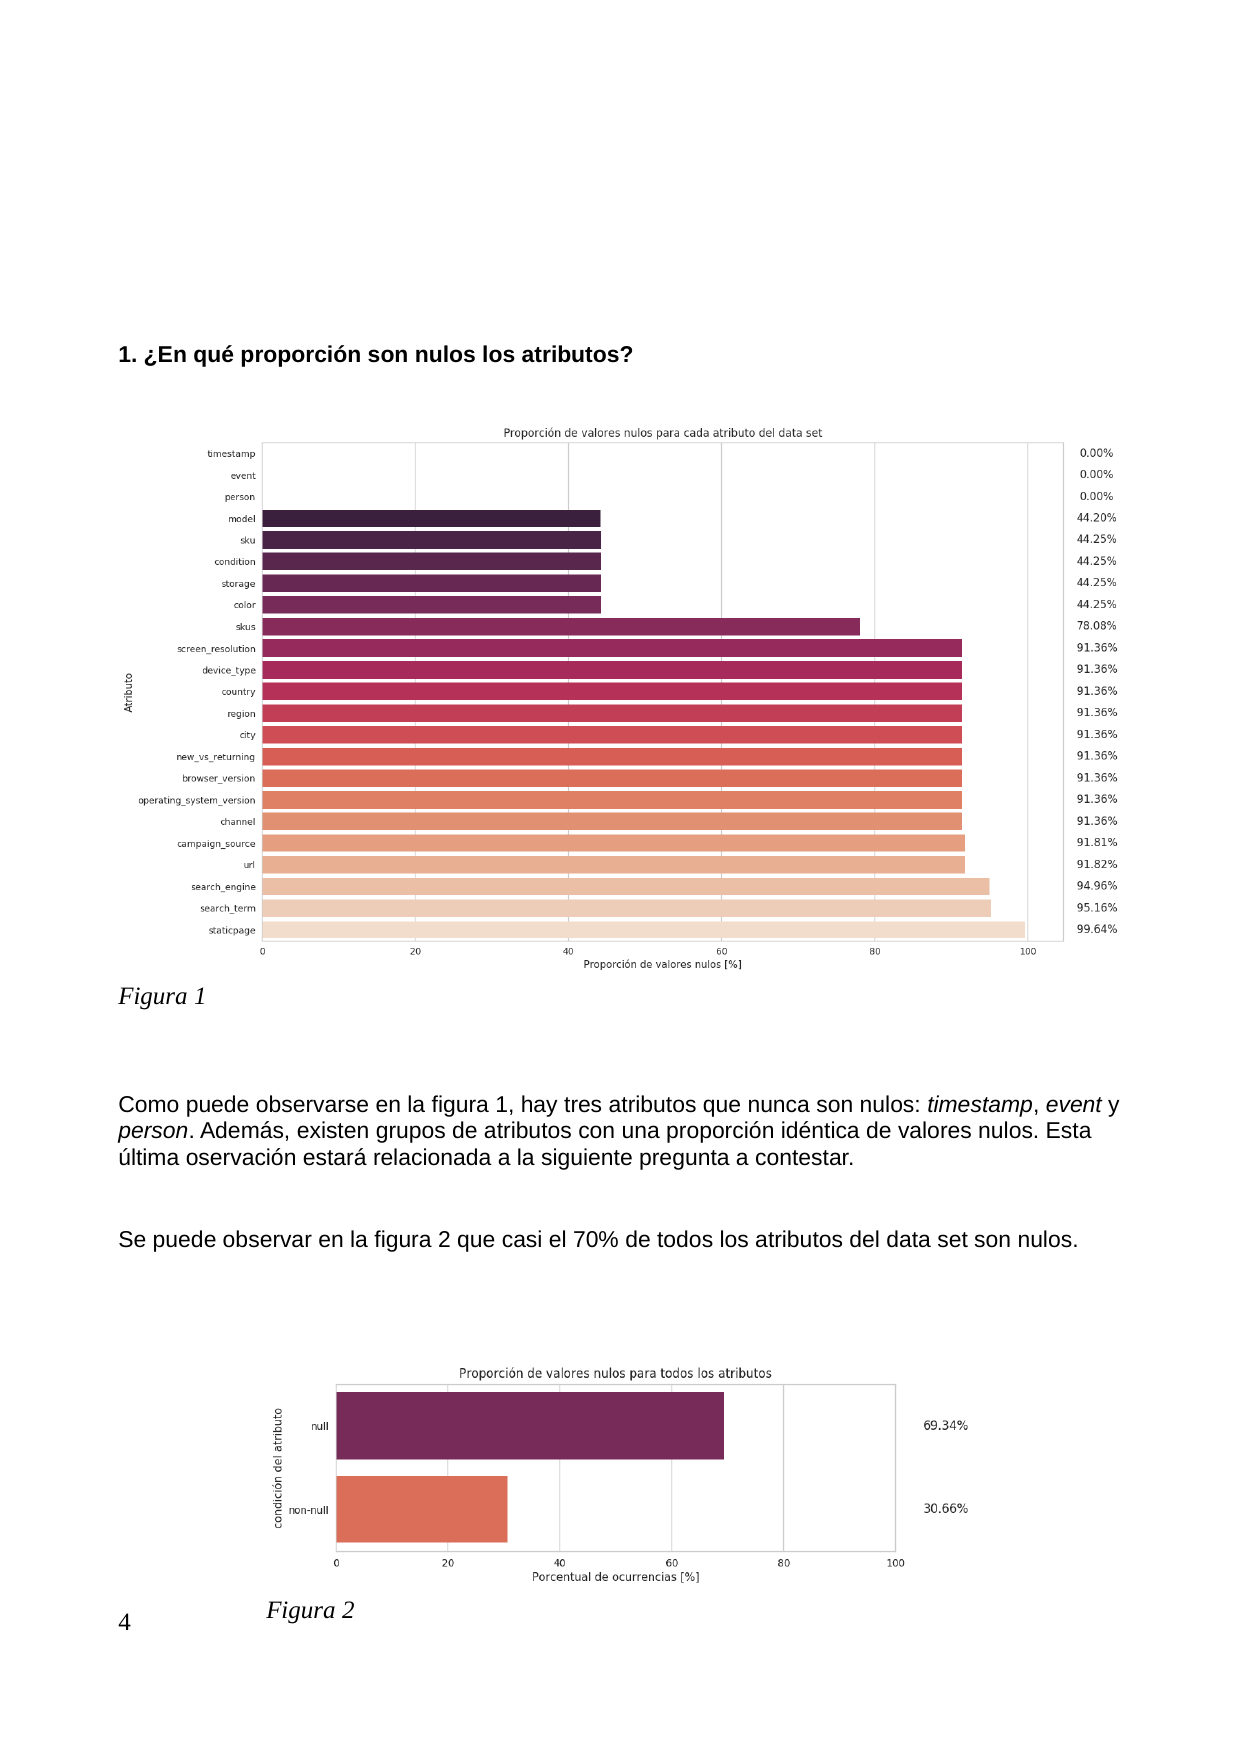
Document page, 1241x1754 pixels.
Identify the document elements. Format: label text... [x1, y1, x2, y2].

text Se puede observar en la figura 2 que casi el 70% de todos los atributos del data set son nulos. [118, 1226, 1122, 1252]
text Figura 2 [266, 1590, 974, 1624]
text Como puede observarse en la figura 1, hay tres atributos que nunca son nulos: timestamp, event y person. Además, existen grupos de atributos con una proporción idéntica de valores nulos. Esta última oservación estará relacionada a la siguiente pregunta a contestar. [118, 1091, 1122, 1170]
text Figura 1 [118, 976, 1122, 1009]
picture [266, 1360, 975, 1590]
subtitle 1. ¿En qué proporción son nulos los atributos? [118, 341, 1122, 368]
picture [118, 421, 1123, 976]
